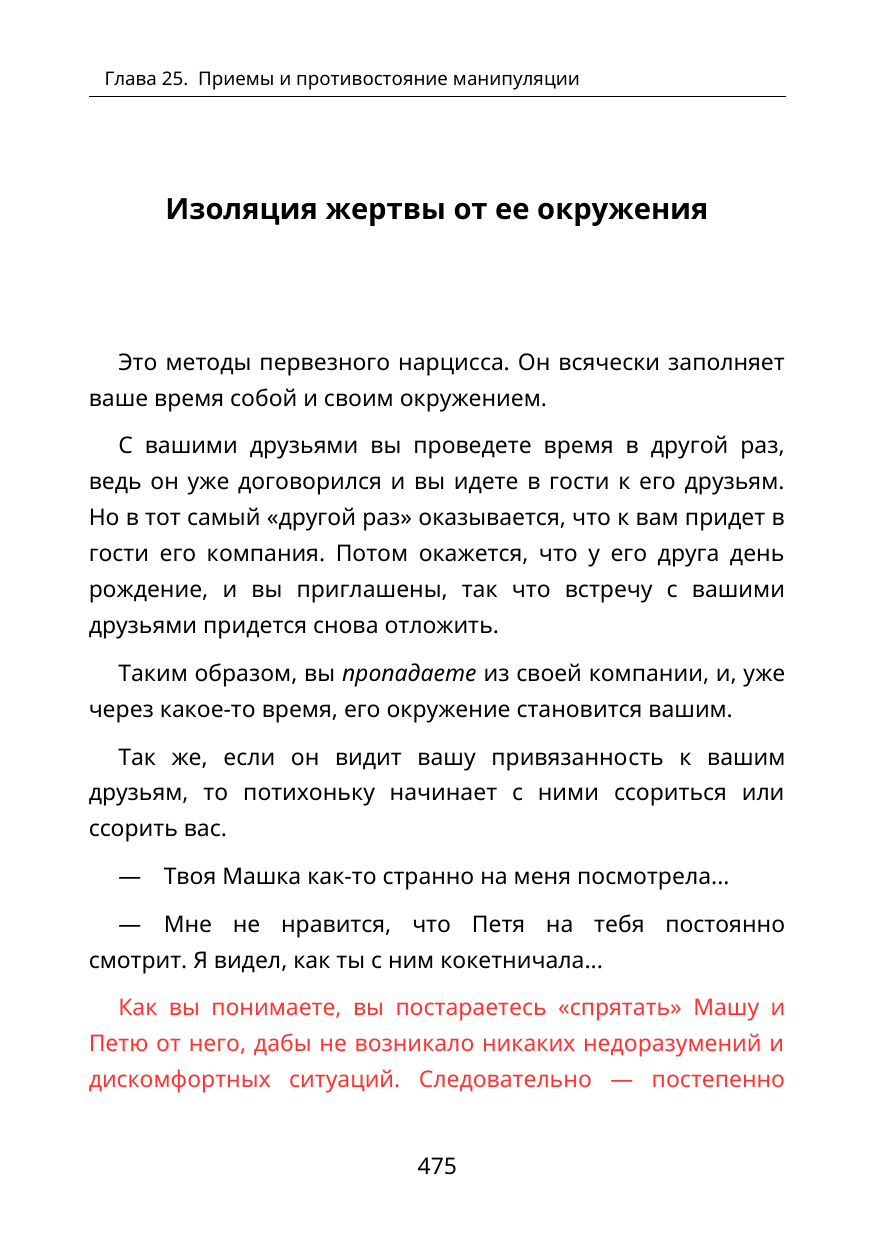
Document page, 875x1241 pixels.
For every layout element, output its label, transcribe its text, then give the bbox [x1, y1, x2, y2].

text Это методы первезного нарцисса. Он всячески заполняет ваше время собой и своим окружением. [88, 346, 786, 413]
text Таким образом, вы пропадаете из своей компании, и, уже через какое-то время, его окружение становится вашим. [88, 657, 786, 724]
text С вашими друзьями вы проведете время в другой раз, ведь он уже договорился и вы идете в гости к его друзьям. Но в тот самый «другой раз» оказывается, что к вам придет в гости его компания. Потом окажется, что у его друга день рождение, и вы приглашены, так что встречу с вашими друзьями придется снова отложить. [88, 429, 786, 640]
subtitle Изоляция жертвы от ее окружения [88, 185, 786, 228]
text Так же, если он видит вашу привязанность к вашим друзьям, то потихоньку начинает с ними ссориться или ссорить вас. [88, 740, 786, 843]
list Твоя Машка как-то странно на меня посмотрела... [88, 860, 786, 891]
text Как вы понимаете, вы постараетесь «спрятать» Машу и Петю от него, дабы не возникало никаких недоразумений и дискомфортных ситуаций. Следовательно — постепенно [88, 991, 786, 1094]
list Мне не нравится, что Петя на тебя постоянно смотрит. Я видел, как ты с ним кокетничала... [88, 908, 786, 975]
